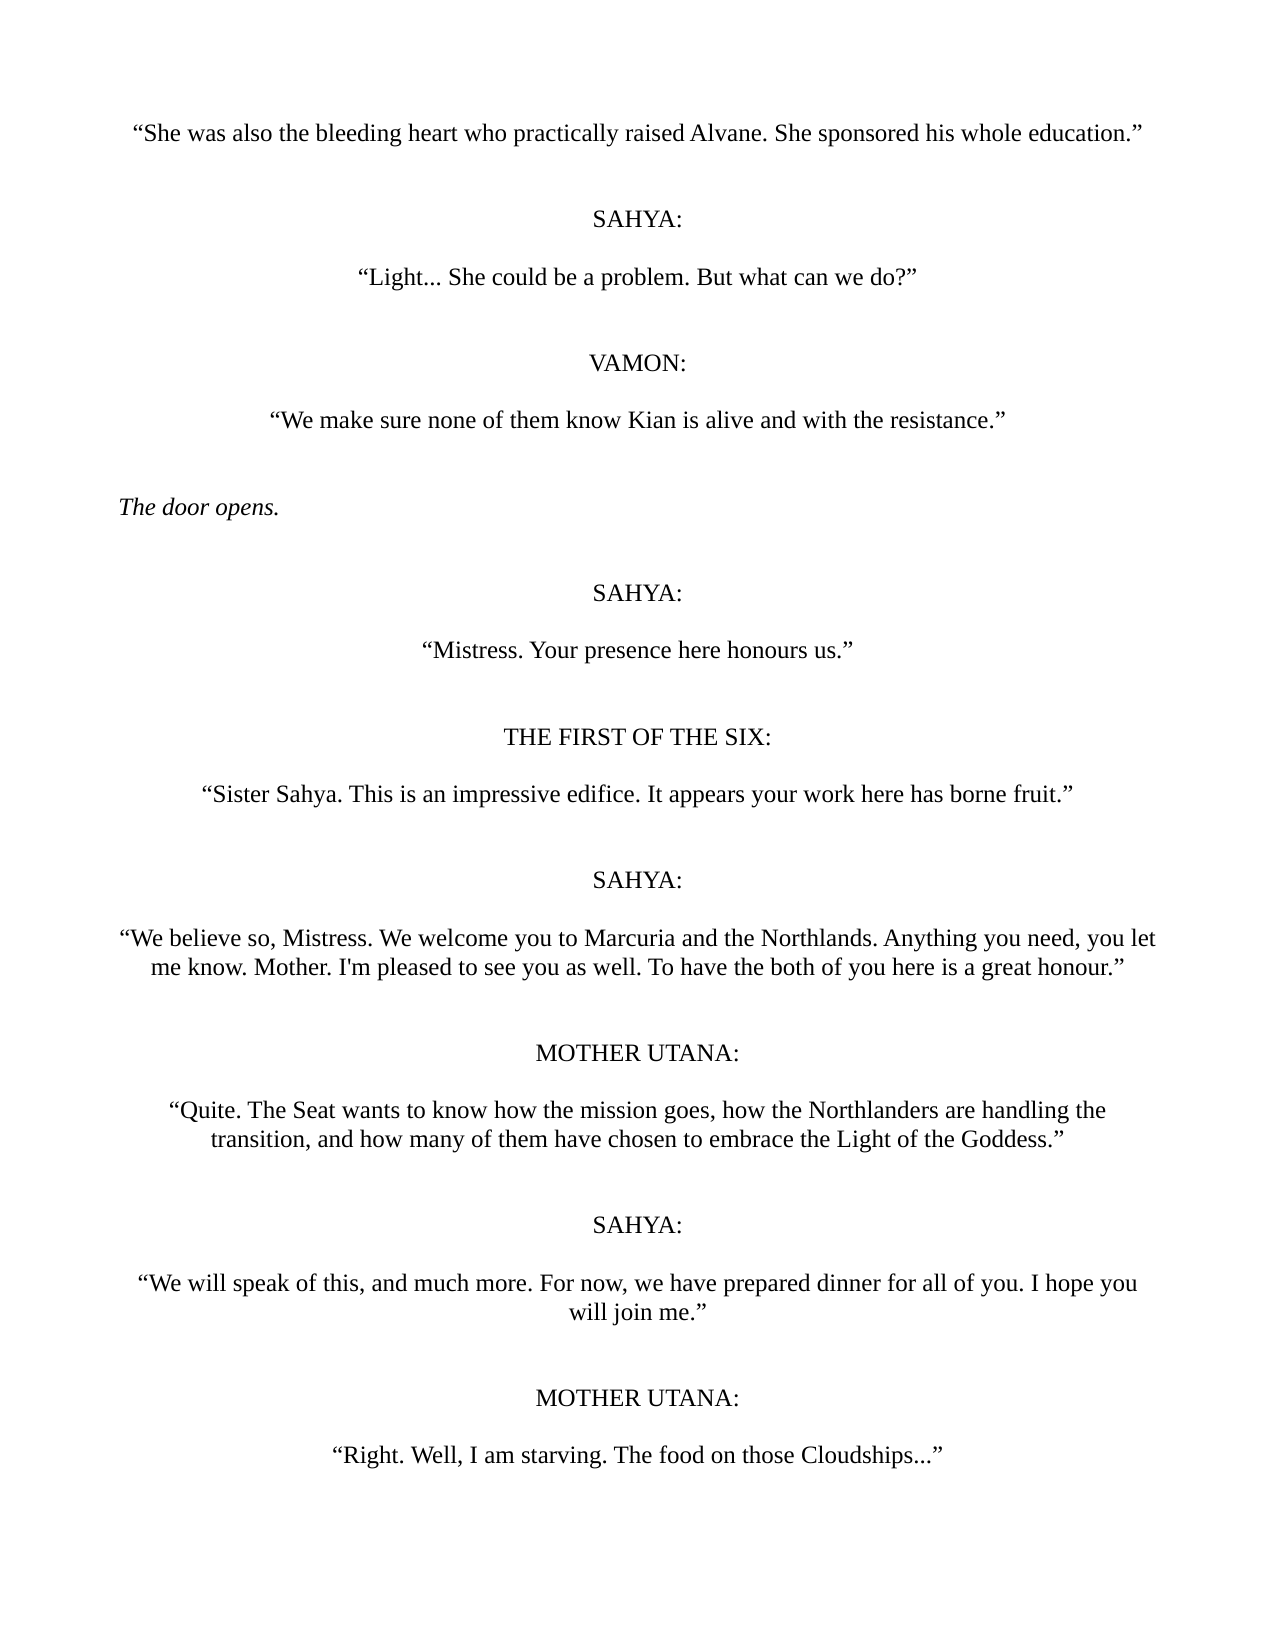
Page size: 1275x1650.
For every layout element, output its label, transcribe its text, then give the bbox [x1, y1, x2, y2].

text “Light... She could be a problem. But what can we do?” [118, 262, 1157, 291]
text “Quite. The Seat wants to know how the mission goes, how the Northlanders are handling the transition, and how many of them have chosen to embrace the Light of the Goddess.” [118, 1067, 1157, 1153]
text MOTHER UTANA: [118, 1383, 1157, 1412]
text SAHYA: [118, 578, 1157, 607]
text SAHYA: [118, 866, 1157, 894]
text “We make sure none of them know Kian is alive and with the resistance.” [118, 406, 1157, 434]
text “We believe so, Mistress. We welcome you to Marcuria and the Northlands. Anything you need, you let me know. Mother. I'm pleased to see you as well. To have the both of you here is a great honour.” [118, 894, 1157, 981]
text “She was also the bleeding heart who practically raised Alvane. She sponsored his whole education.” [118, 118, 1157, 147]
text The door opens. [118, 492, 1157, 521]
text SAHYA: [118, 204, 1157, 233]
text “We will speak of this, and much more. For now, we have prepared dinner for all of you. I hope you will join me.” [118, 1239, 1157, 1326]
text “Sister Sahya. This is an impressive edifice. It appears your work here has borne fruit.” [118, 779, 1157, 808]
text MOTHER UTANA: [118, 1038, 1157, 1067]
text “Mistress. Your presence here honours us.” [118, 636, 1157, 664]
text VAMON: [118, 348, 1157, 377]
text “Right. Well, I am starving. The food on those Cloudships...” [118, 1412, 1157, 1469]
text SAHYA: [118, 1211, 1157, 1239]
text THE FIRST OF THE SIX: [118, 722, 1157, 751]
